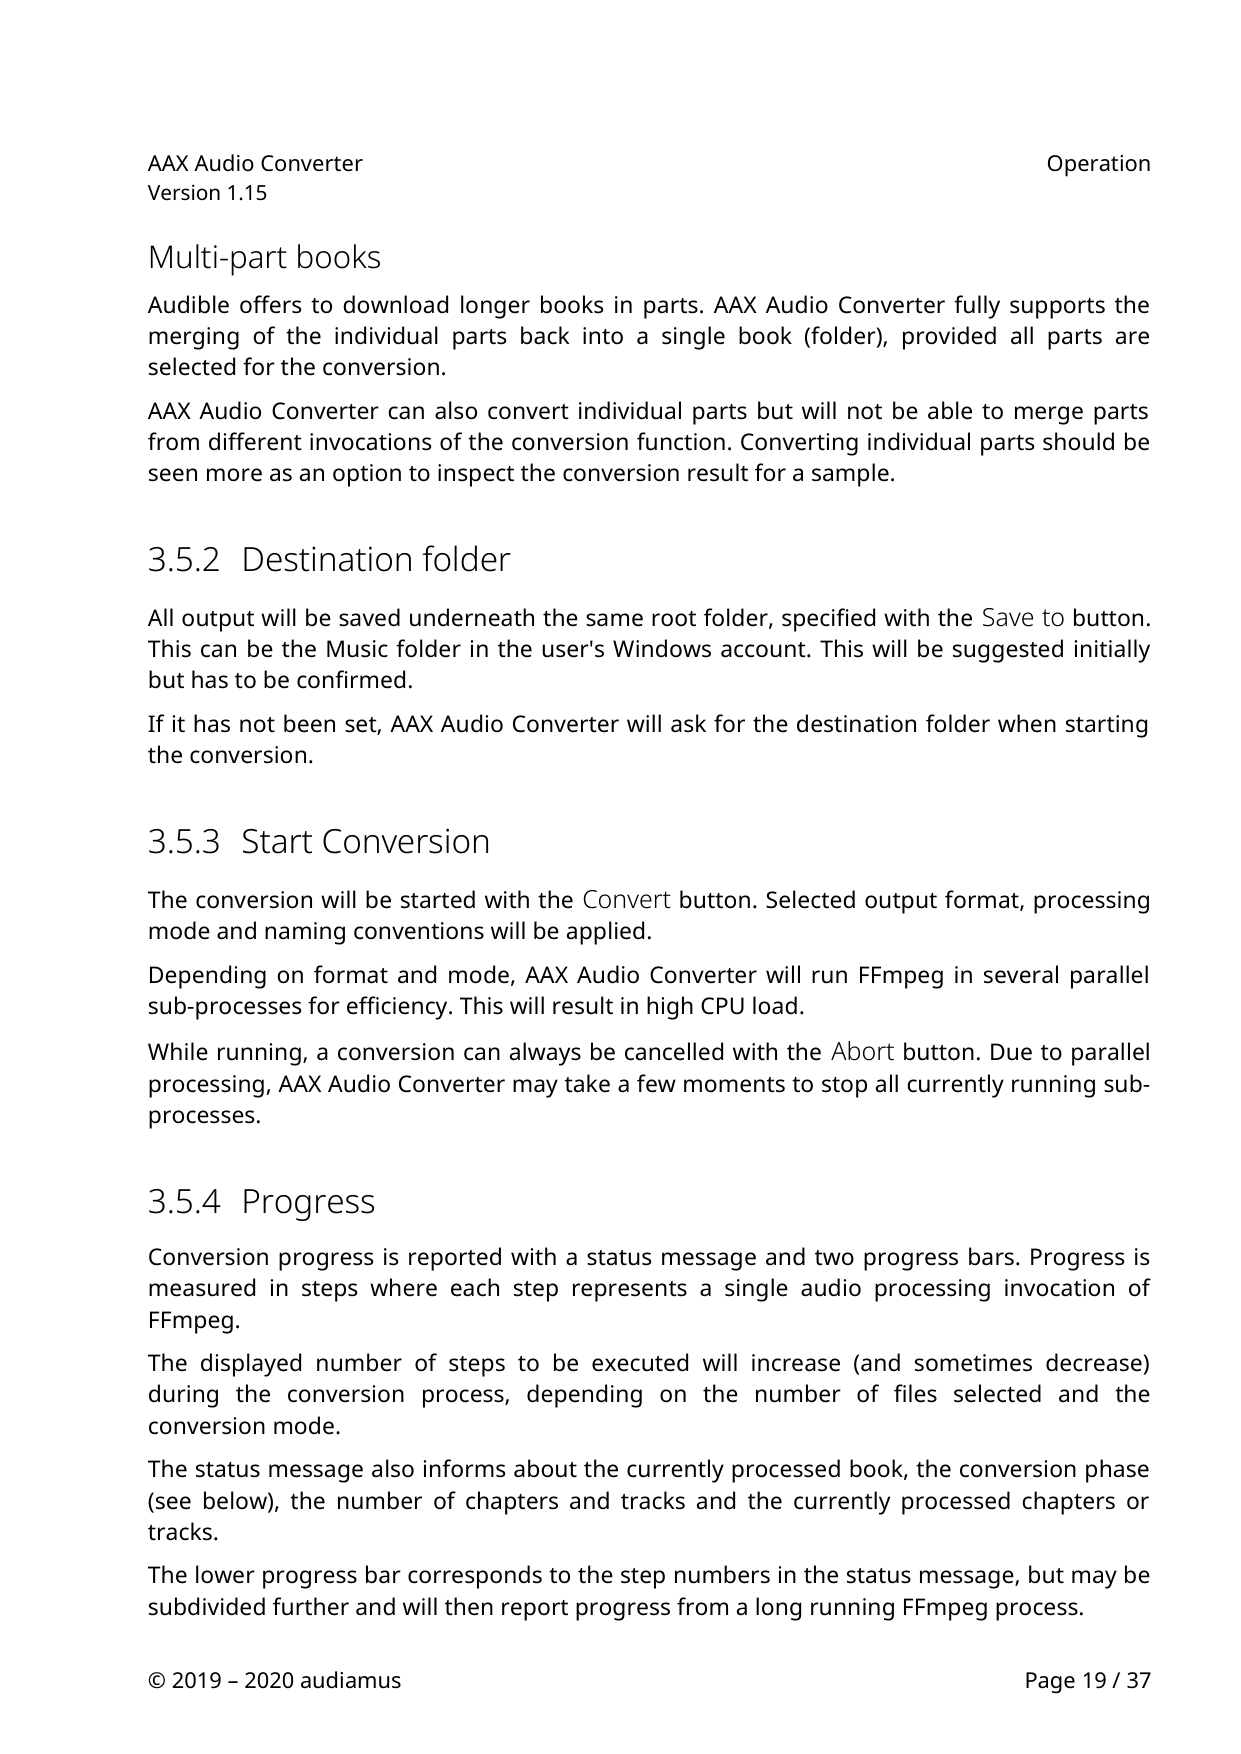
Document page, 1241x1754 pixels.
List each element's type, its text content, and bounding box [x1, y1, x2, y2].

text Depending on format and mode, AAX Audio Converter will run FFmpeg in several parallel sub-processes for efficiency. This will result in high CPU load. [148, 959, 1152, 1021]
subtitle Destination folder [148, 536, 1152, 582]
text AAX Audio Converter can also convert individual parts but will not be able to merge parts from different invocations of the conversion function. Converting individual parts should be seen more as an option to inspect the conversion result for a sample. [148, 395, 1152, 488]
subtitle Progress [148, 1178, 1152, 1223]
text While running, a conversion can always be cancelled with the Abort button. Due to parallel processing, AAX Audio Converter may take a few moments to stop all currently running sub-processes. [148, 1034, 1152, 1130]
text Audible offers to download longer books in parts. AAX Audio Converter fully supports the merging of the individual parts back into a single book (folder), provided all parts are selected for the conversion. [148, 289, 1152, 382]
text The displayed number of steps to be executed will increase (and sometimes decrease) during the conversion process, depending on the number of files selected and the conversion mode. [148, 1347, 1152, 1441]
subtitle Start Conversion [148, 818, 1152, 864]
text Conversion progress is reported with a status message and two progress bars. Progress is measured in steps where each step represents a single audio processing invocation of FFmpeg. [148, 1241, 1152, 1335]
subtitle Multi-part books [148, 235, 1152, 278]
text The lower progress bar corresponds to the step numbers in the status message, but may be subdivided further and will then report progress from a long running FFmpeg process. [148, 1559, 1152, 1622]
text The conversion will be started with the Convert button. Selected output format, processing mode and naming conventions will be applied. [148, 881, 1152, 947]
text The status message also informs about the currently processed book, the conversion phase (see below), the number of chapters and tracks and the currently processed chapters or tracks. [148, 1453, 1152, 1547]
text All output will be saved underneath the same root folder, specified with the Save to button. This can be the Music folder in the user's Windows account. This will be suggested initially but has to be confirmed. [148, 599, 1152, 696]
text If it has not been set, AAX Audio Converter will ask for the destination folder when starting the conversion. [148, 708, 1152, 771]
